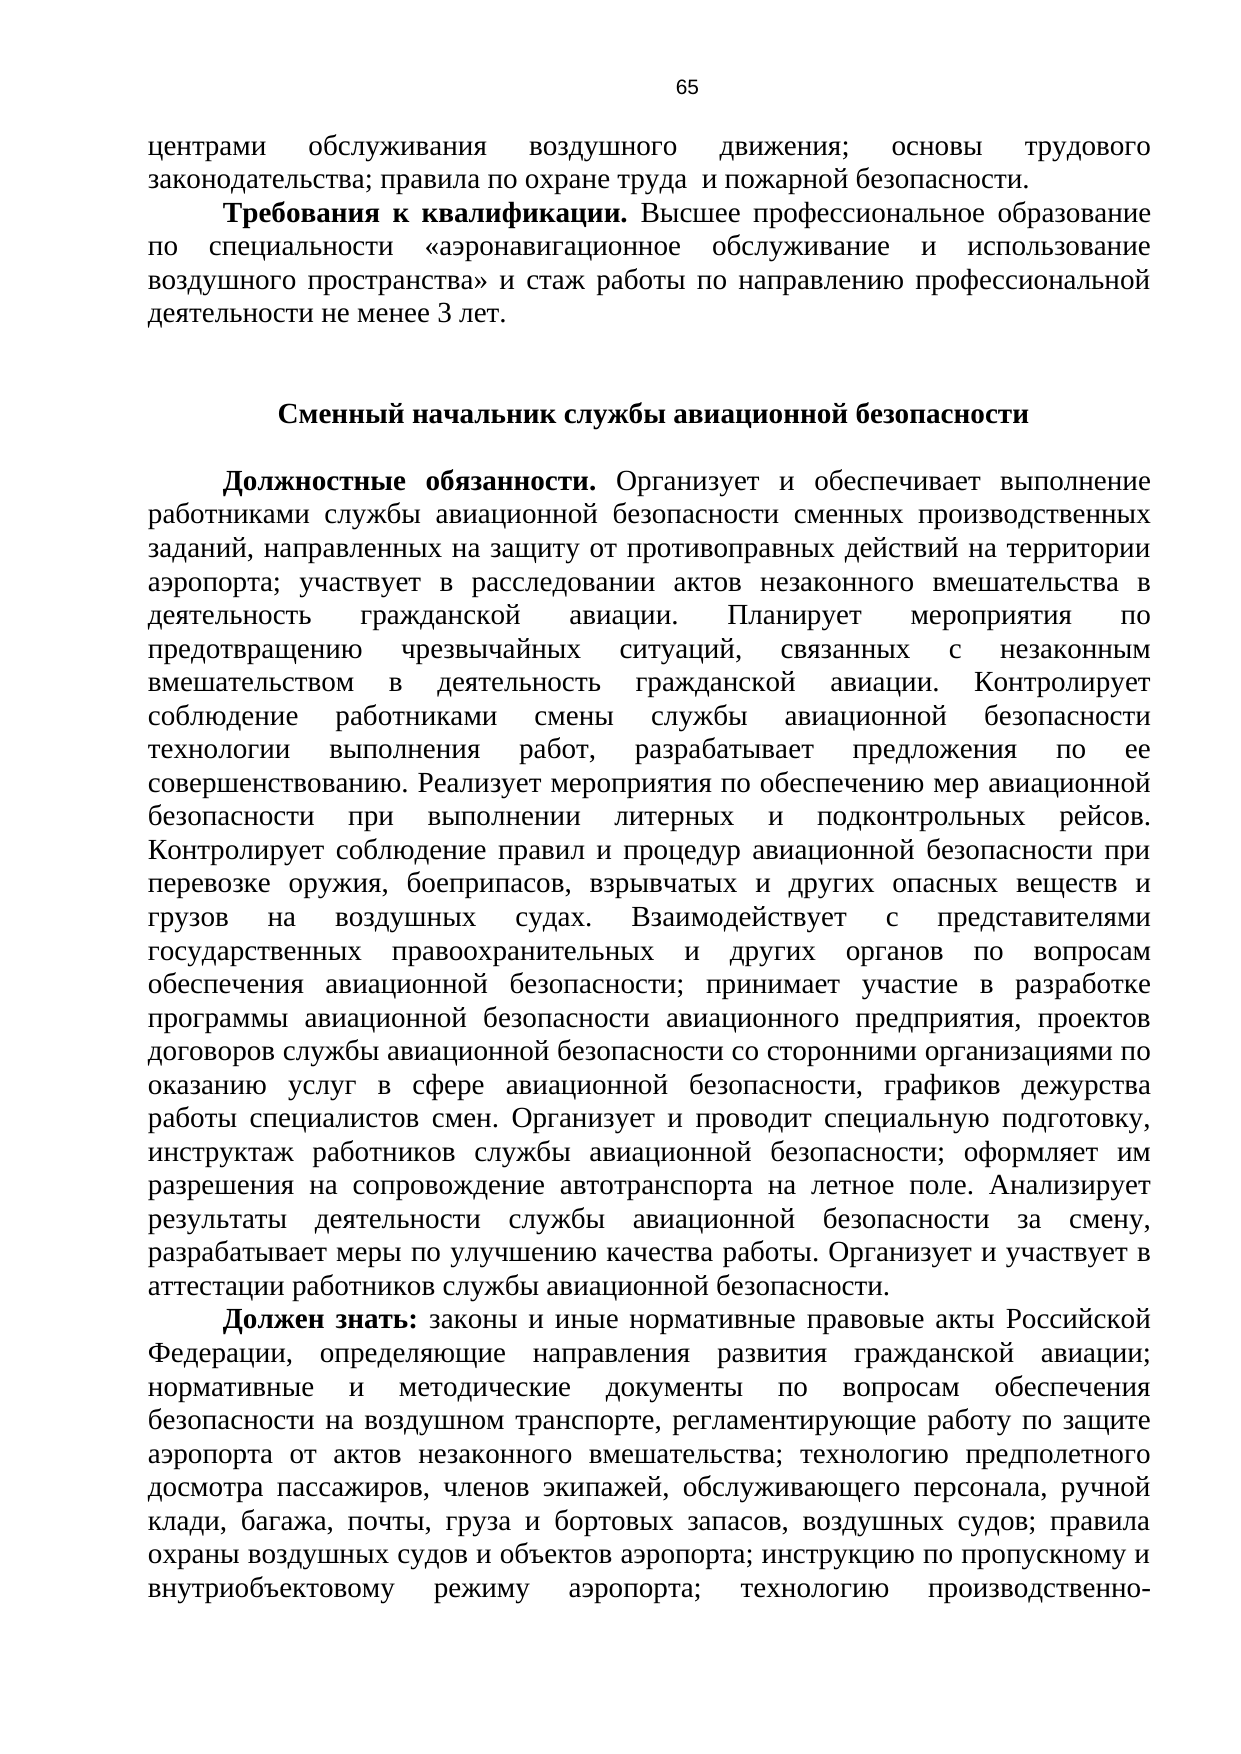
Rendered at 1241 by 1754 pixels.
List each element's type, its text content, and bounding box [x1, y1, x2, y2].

text центрами обслуживания воздушного движения; основы трудового законодательства; правила по охране труда и пожарной безопасности. [148, 128, 1152, 195]
text Должен знать: законы и иные нормативные правовые акты Российской Федерации, определяющие направления развития гражданской авиации; нормативные и методические документы по вопросам обеспечения безопасности на воздушном транспорте, регламентирующие работу по защите аэропорта от актов незаконного вмешательства; технологию предполетного досмотра пассажиров, членов экипажей, обслуживающего персонала, ручной клади, багажа, почты, груза и бортовых запасов, воздушных судов; правила охраны воздушных судов и объектов аэропорта; инструкцию по пропускному и внутриобъектовому режиму аэропорта; технологию производственно- [148, 1302, 1152, 1603]
text Должностные обязанности. Организует и обеспечивает выполнение работниками службы авиационной безопасности сменных производственных заданий, направленных на защиту от противоправных действий на территории аэропорта; участвует в расследовании актов незаконного вмешательства в деятельность гражданской авиации. Планирует мероприятия по предотвращению чрезвычайных ситуаций, связанных с незаконным вмешательством в деятельность гражданской авиации. Контролирует соблюдение работниками смены службы авиационной безопасности технологии выполнения работ, разрабатывает предложения по ее совершенствованию. Реализует мероприятия по обеспечению мер авиационной безопасности при выполнении литерных и подконтрольных рейсов. Контролирует соблюдение правил и процедур авиационной безопасности при перевозке оружия, боеприпасов, взрывчатых и других опасных веществ и грузов на воздушных судах. Взаимодействует с представителями государственных правоохранительных и других органов по вопросам обеспечения авиационной безопасности; принимает участие в разработке программы авиационной безопасности авиационного предприятия, проектов договоров службы авиационной безопасности со сторонними организациями по оказанию услуг в сфере авиационной безопасности, графиков дежурства работы специалистов смен. Организует и проводит специальную подготовку, инструктаж работников службы авиационной безопасности; оформляет им разрешения на сопровождение автотранспорта на летное поле. Анализирует результаты деятельности службы авиационной безопасности за смену, разрабатывает меры по улучшению качества работы. Организует и участвует в аттестации работников службы авиационной безопасности. [148, 463, 1152, 1302]
text Требования к квалификации. Высшее профессиональное образование по специальности «аэронавигационное обслуживание и использование воздушного пространства» и стаж работы по направлению профессиональной деятельности не менее 3 лет. [148, 195, 1152, 329]
subtitle Сменный начальник службы авиационной безопасности [148, 396, 1152, 429]
